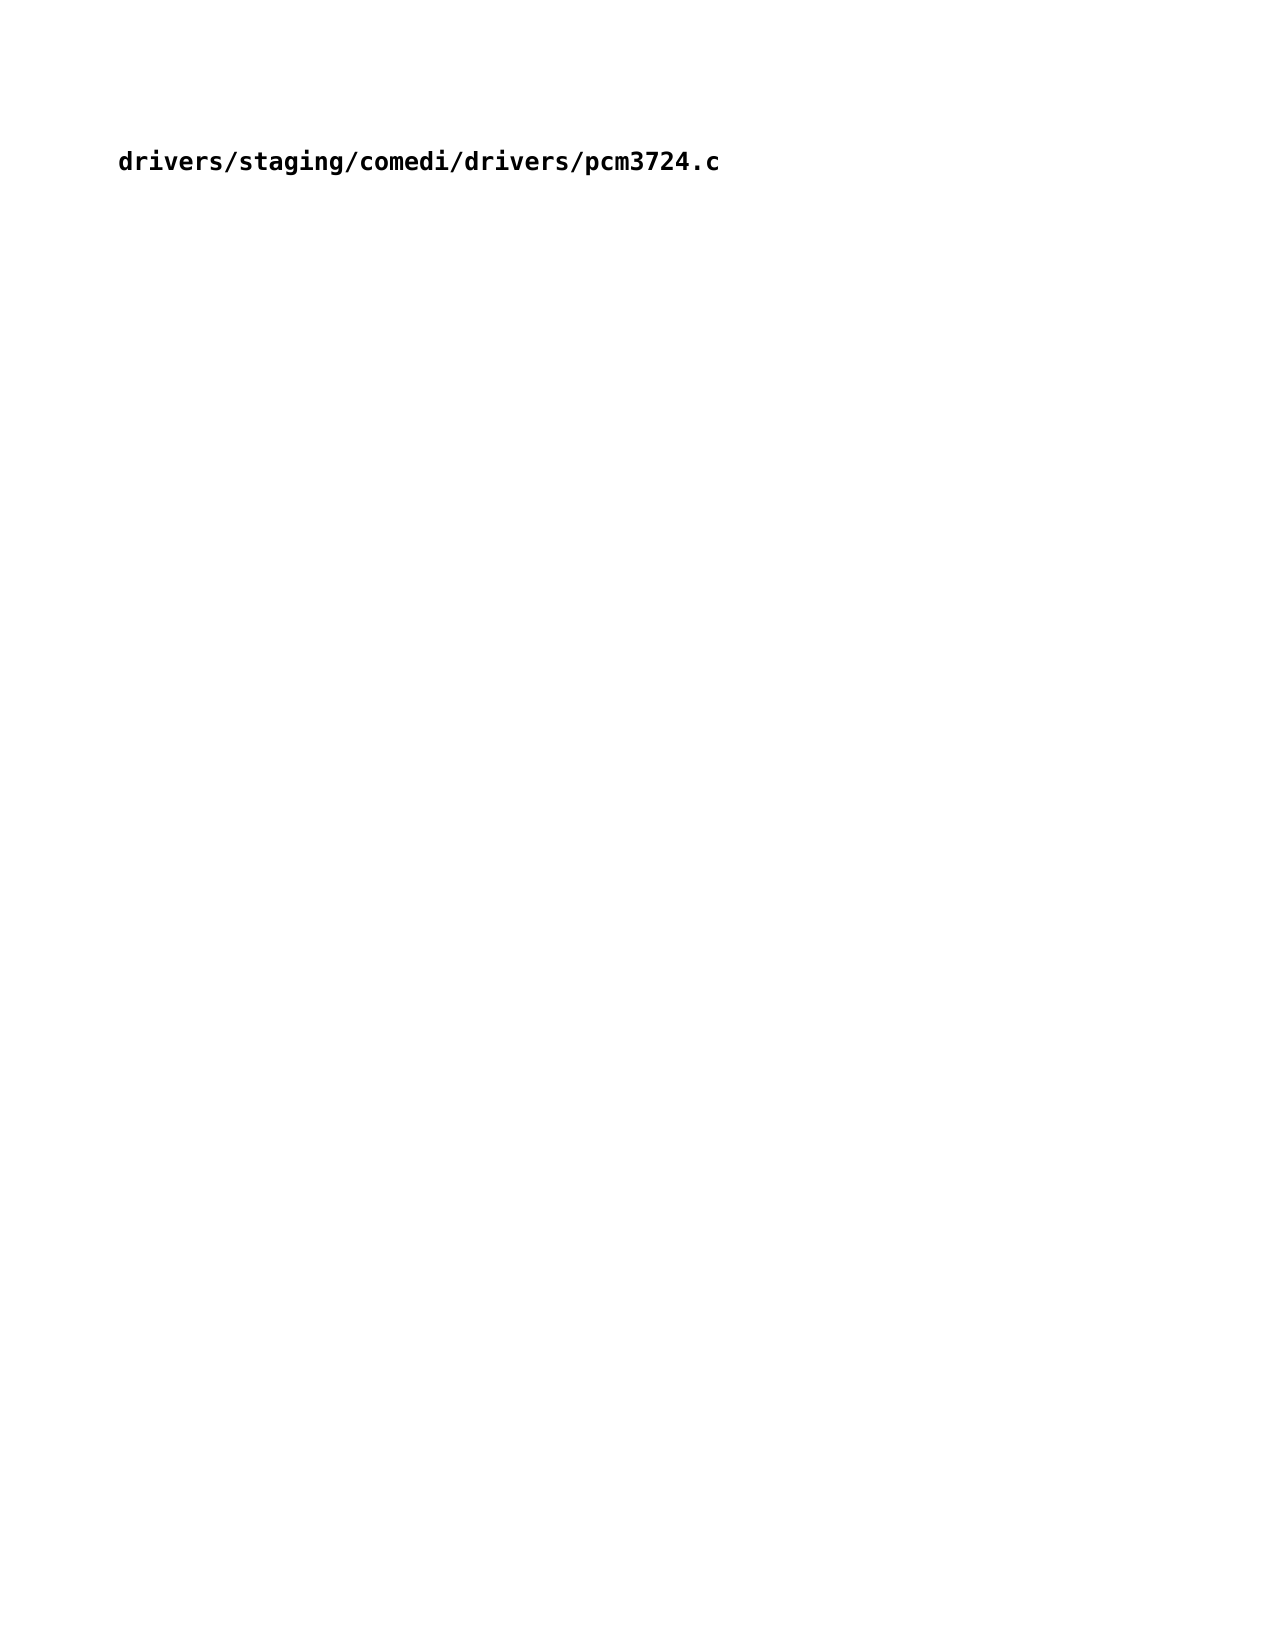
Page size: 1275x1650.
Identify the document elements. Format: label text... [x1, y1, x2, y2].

text drivers/staging/comedi/drivers/pcm3724.c [118, 147, 1157, 176]
